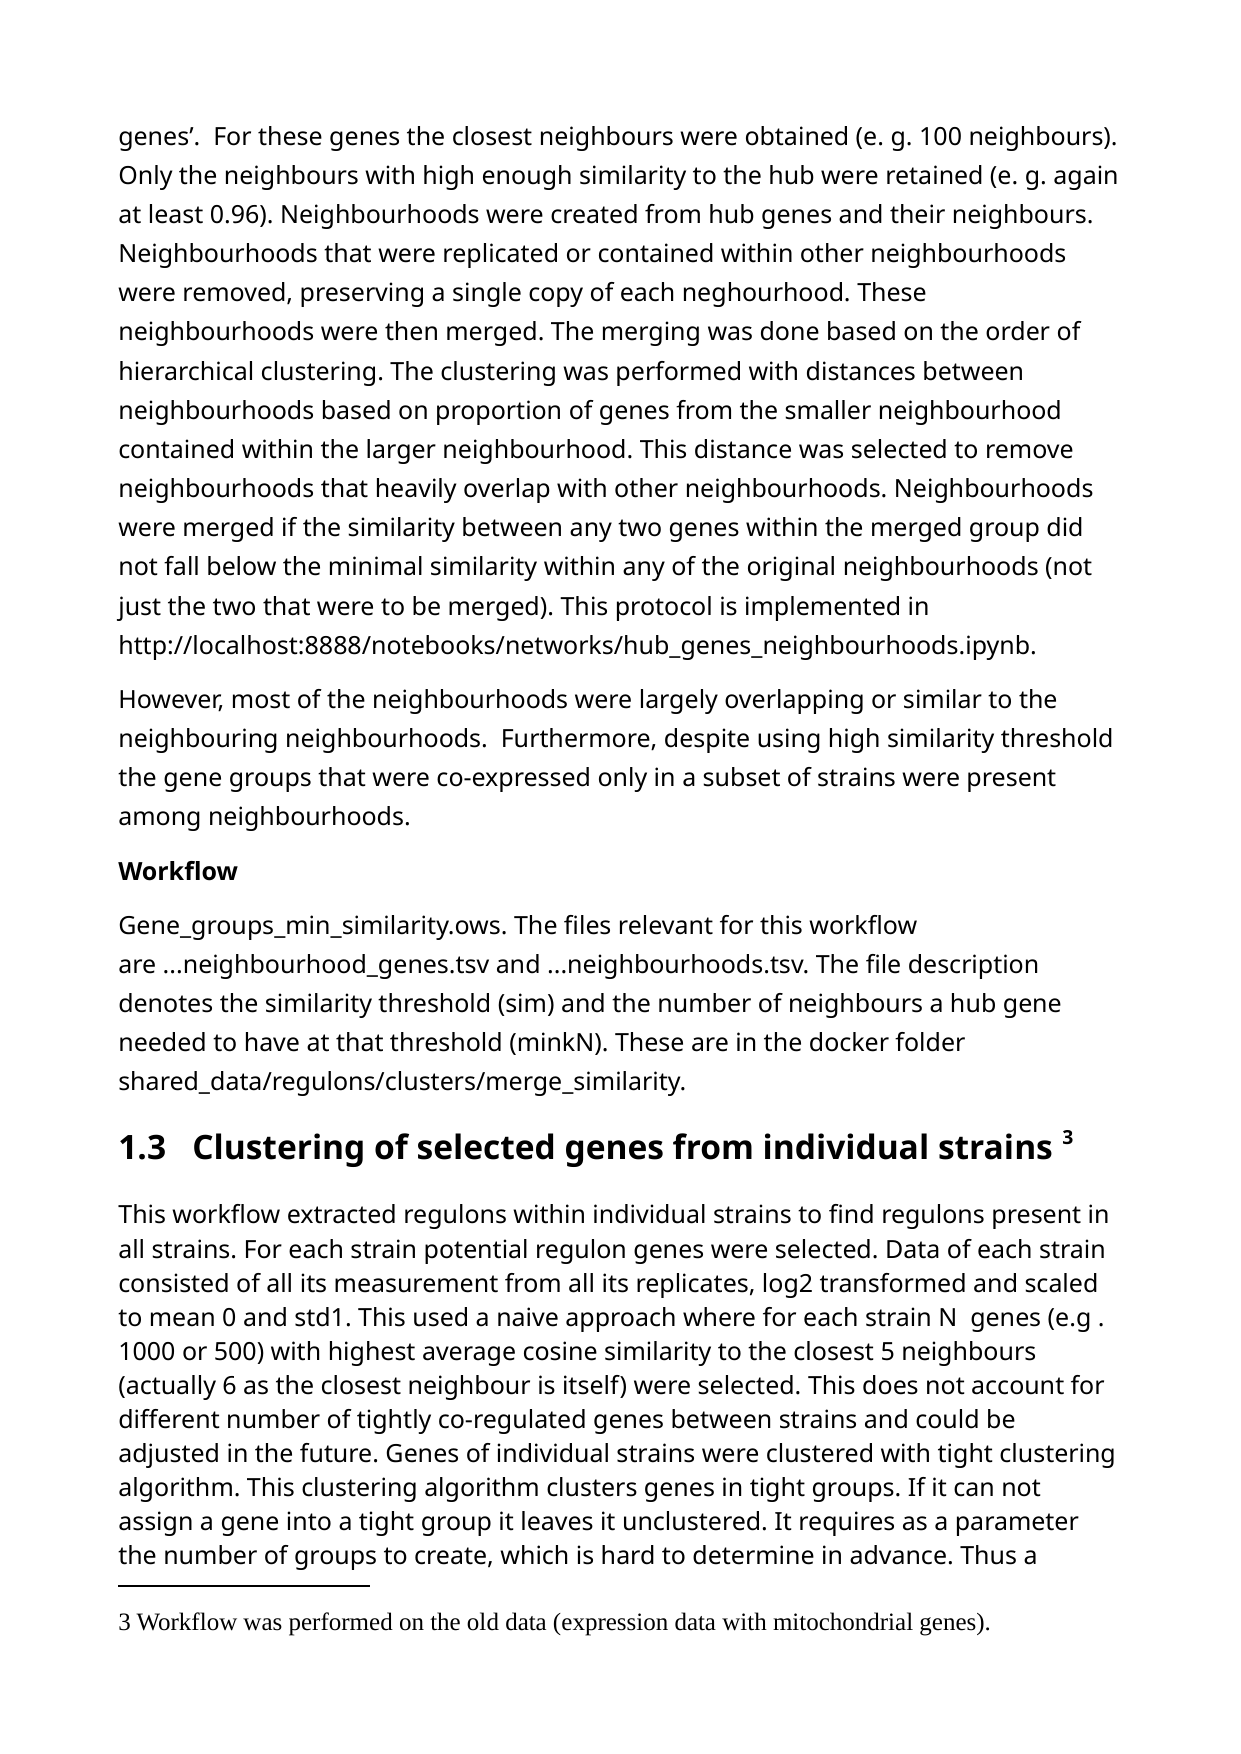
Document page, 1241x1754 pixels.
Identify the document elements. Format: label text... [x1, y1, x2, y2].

text Workflow [118, 853, 1122, 887]
text This workflow extracted regulons within individual strains to find regulons present in all strains. For each strain potential regulon genes were selected. Data of each strain consisted of all its measurement from all its replicates, log2 transformed and scaled to mean 0 and std1. This used a naive approach where for each strain N genes (e.g . 1000 or 500) with highest average cosine similarity to the closest 5 neighbours (actually 6 as the closest neighbour is itself) were selected. This does not account for different number of tightly co-regulated genes between strains and could be adjusted in the future. Genes of individual strains were clustered with tight clustering algorithm. This clustering algorithm clusters genes in tight groups. If it can not assign a gene into a tight group it leaves it unclustered. It requires as a parameter the number of groups to create, which is hard to determine in advance. Thus a [118, 1197, 1122, 1572]
text genes’. For these genes the closest neighbours were obtained (e. g. 100 neighbours). Only the neighbours with high enough similarity to the hub were retained (e. g. again at least 0.96). Neighbourhoods were created from hub genes and their neighbours. Neighbourhoods that were replicated or contained within other neighbourhoods were removed, preserving a single copy of each neghourhood. These neighbourhoods were then merged. The merging was done based on the order of hierarchical clustering. The clustering was performed with distances between neighbourhoods based on proportion of genes from the smaller neighbourhood contained within the larger neighbourhood. This distance was selected to remove neighbourhoods that heavily overlap with other neighbourhoods. Neighbourhoods were merged if the similarity between any two genes within the merged group did not fall below the minimal similarity within any of the original neighbourhoods (not just the two that were to be merged). This protocol is implemented in http://localhost:8888/notebooks/networks/hub_genes_neighbourhoods.ipynb. [118, 118, 1122, 661]
subtitle Clustering of selected genes from individual strains [118, 1124, 1122, 1170]
text However, most of the neighbourhoods were largely overlapping or similar to the neighbouring neighbourhoods. Furthermore, despite using high similarity threshold the gene groups that were co-expressed only in a subset of strains were present among neighbourhoods. [118, 681, 1122, 833]
text Workflow was performed on the old data (expression data with mitochondrial genes). [118, 1607, 1122, 1636]
text Gene_groups_min_similarity.ows. The files relevant for this workflow are ...neighbourhood_genes.tsv and ...neighbourhoods.tsv. The file description denotes the similarity threshold (sim) and the number of neighbours a hub gene needed to have at that threshold (minkN). These are in the docker folder shared_data/regulons/clusters/merge_similarity. [118, 907, 1122, 1098]
